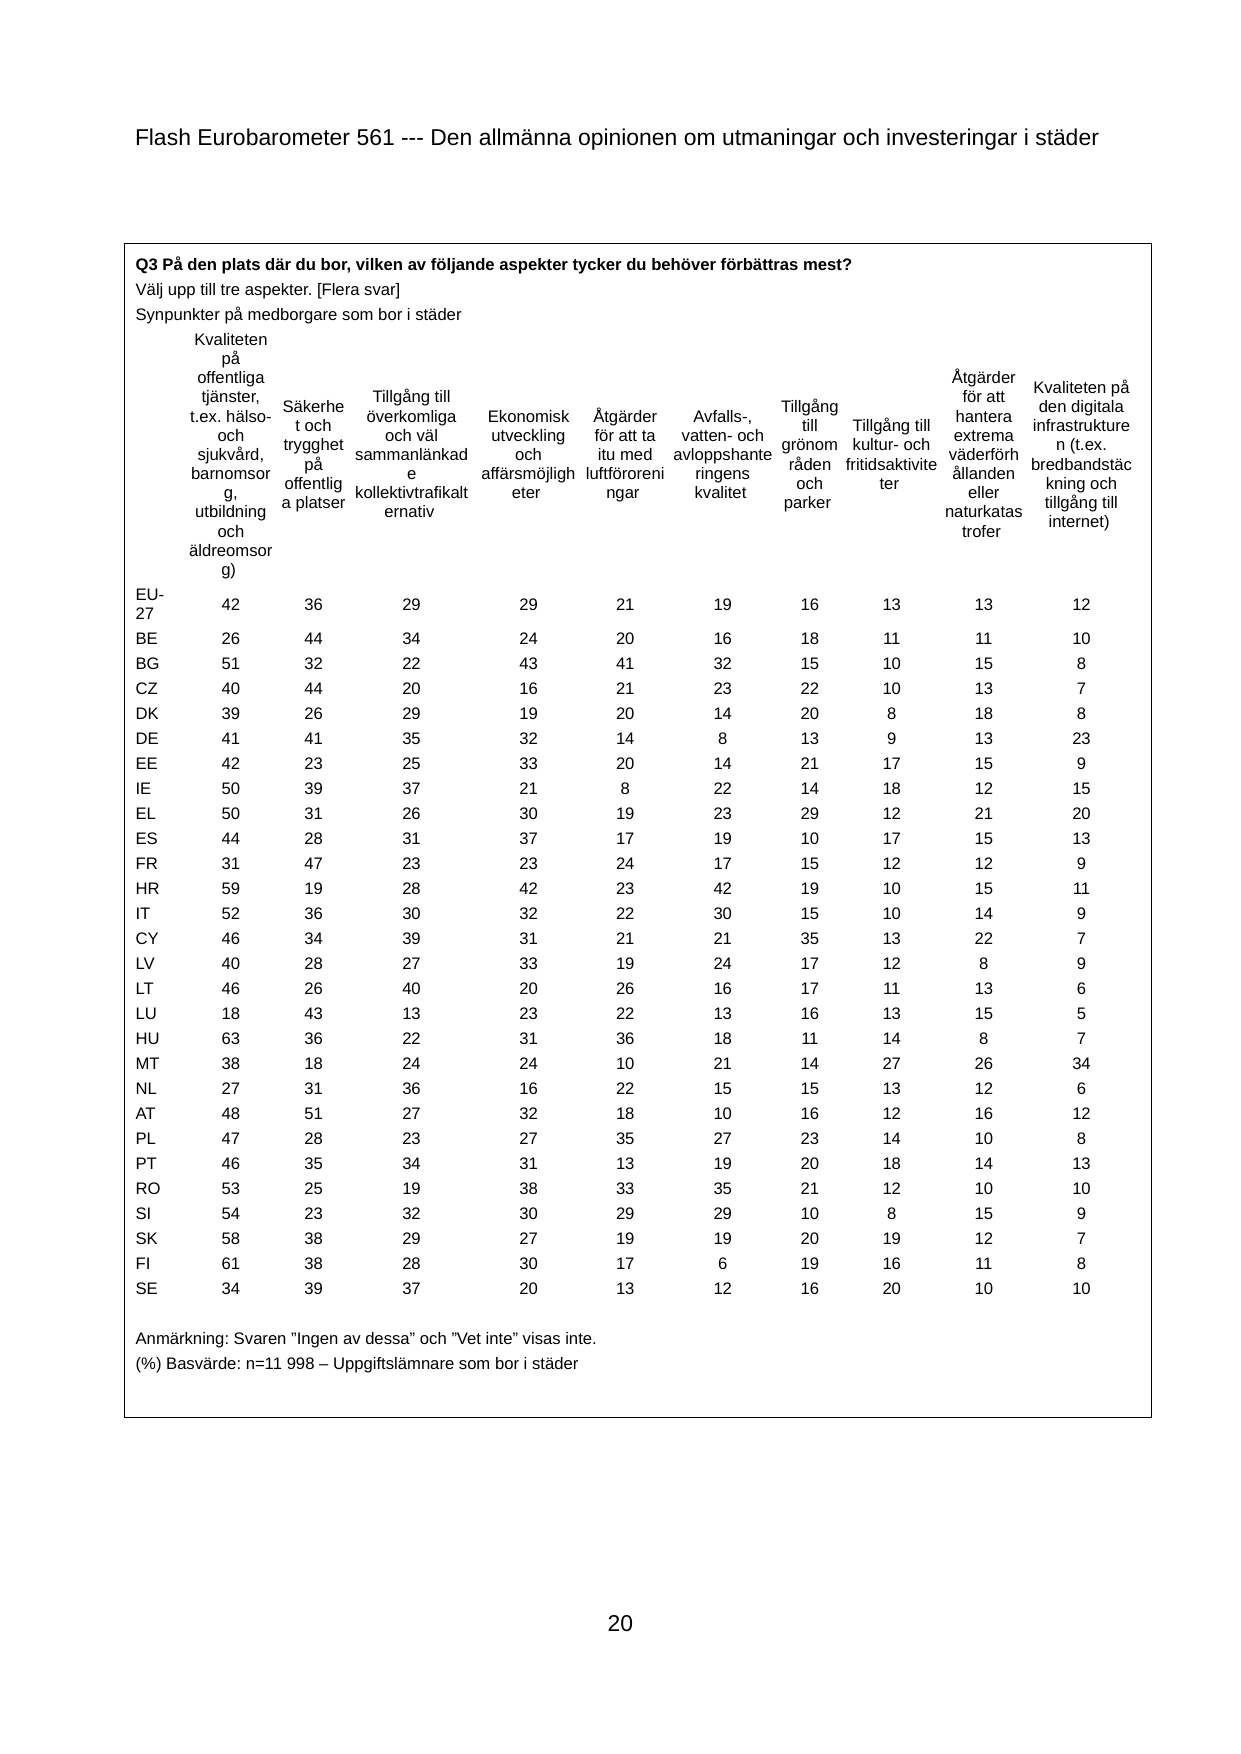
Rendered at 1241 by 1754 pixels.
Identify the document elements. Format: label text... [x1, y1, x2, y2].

table_cell 10 [842, 651, 941, 676]
table_cell SE [133, 1276, 183, 1301]
table_cell [133, 327, 183, 582]
table_cell 28 [278, 1126, 349, 1151]
table_cell 30 [474, 1251, 583, 1276]
table_cell 39 [349, 926, 474, 951]
table_cell 22 [778, 676, 842, 701]
table_cell 15 [941, 1201, 1026, 1226]
table_cell 8 [1026, 701, 1136, 726]
table_cell 13 [842, 926, 941, 951]
table_cell 34 [349, 1151, 474, 1176]
table_cell 29 [474, 582, 583, 626]
table_cell 31 [278, 801, 349, 826]
table_cell 22 [349, 651, 474, 676]
table_cell 13 [842, 582, 941, 626]
table_cell 12 [667, 1276, 778, 1301]
table_cell 26 [941, 1051, 1026, 1076]
table_cell 14 [667, 701, 778, 726]
table_cell 5 [1026, 1001, 1136, 1026]
table_cell 19 [667, 582, 778, 626]
table_cell FI [133, 1251, 183, 1276]
table_cell 14 [667, 751, 778, 776]
table_cell 51 [278, 1101, 349, 1126]
table_cell 24 [667, 951, 778, 976]
table_cell 31 [474, 1026, 583, 1051]
table_cell 13 [941, 726, 1026, 751]
table_cell BE [133, 626, 183, 651]
table_cell 41 [583, 651, 667, 676]
table_cell 36 [278, 1026, 349, 1051]
table_cell 21 [778, 1176, 842, 1201]
table_cell 39 [278, 1276, 349, 1301]
table_cell 8 [842, 701, 941, 726]
table_cell 15 [941, 876, 1026, 901]
table_cell ES [133, 826, 183, 851]
table_cell 24 [349, 1051, 474, 1076]
table_cell 23 [667, 801, 778, 826]
table_cell 16 [778, 1001, 842, 1026]
table_cell 8 [667, 726, 778, 751]
table_cell 27 [349, 951, 474, 976]
table_cell 15 [941, 1001, 1026, 1026]
table_cell 10 [1026, 1276, 1136, 1301]
table_cell 11 [1026, 876, 1136, 901]
table_cell EE [133, 751, 183, 776]
table_cell CZ [133, 676, 183, 701]
table_cell 19 [778, 876, 842, 901]
table_cell 23 [1026, 726, 1136, 751]
table_cell 46 [183, 1151, 278, 1176]
table_cell 61 [183, 1251, 278, 1276]
table_cell 23 [667, 676, 778, 701]
table_cell 33 [474, 951, 583, 976]
table_cell 8 [842, 1201, 941, 1226]
table_cell 54 [183, 1201, 278, 1226]
table_cell 12 [941, 776, 1026, 801]
table_cell 7 [1026, 1026, 1136, 1051]
table_cell 21 [583, 676, 667, 701]
table_cell 20 [349, 676, 474, 701]
table_cell 26 [349, 801, 474, 826]
table_cell 28 [278, 951, 349, 976]
table_cell 32 [474, 901, 583, 926]
table_cell 30 [349, 901, 474, 926]
table_cell 18 [842, 776, 941, 801]
table_cell 15 [778, 651, 842, 676]
table_cell [474, 1301, 583, 1326]
table_cell 27 [474, 1126, 583, 1151]
table_cell 9 [1026, 751, 1136, 776]
table_cell RO [133, 1176, 183, 1201]
table_cell 36 [278, 901, 349, 926]
table_cell 11 [842, 626, 941, 651]
table_cell 50 [183, 801, 278, 826]
table_cell 27 [349, 1101, 474, 1126]
table_cell 40 [183, 676, 278, 701]
table_cell 22 [349, 1026, 474, 1051]
table_cell 47 [183, 1126, 278, 1151]
table_cell 40 [183, 951, 278, 976]
table_cell 21 [583, 582, 667, 626]
table_cell 31 [474, 1151, 583, 1176]
table_cell 19 [778, 1251, 842, 1276]
table_cell 13 [583, 1276, 667, 1301]
table_cell 24 [583, 851, 667, 876]
table_cell [842, 1301, 941, 1326]
table_cell 19 [583, 951, 667, 976]
table_cell 46 [183, 976, 278, 1001]
table_cell 17 [842, 751, 941, 776]
table_cell 35 [349, 726, 474, 751]
table_cell Säkerhet och trygghet på offentliga platser [278, 327, 349, 582]
table_cell 12 [842, 851, 941, 876]
table_cell 25 [278, 1176, 349, 1201]
table_cell 23 [583, 876, 667, 901]
table_cell 15 [778, 851, 842, 876]
table_cell 16 [778, 1101, 842, 1126]
table_cell 35 [583, 1126, 667, 1151]
table_cell 23 [778, 1126, 842, 1151]
table_cell BG [133, 651, 183, 676]
table_cell 12 [941, 1076, 1026, 1101]
table_cell 18 [842, 1151, 941, 1176]
table_cell 12 [1026, 1101, 1136, 1126]
table_cell (%) Basvärde: n=11 998 – Uppgiftslämnare som bor i städer [133, 1351, 1136, 1376]
table_cell 26 [183, 626, 278, 651]
table_cell 29 [349, 582, 474, 626]
table_cell 52 [183, 901, 278, 926]
table_cell 6 [1026, 976, 1136, 1001]
table_cell 12 [842, 951, 941, 976]
table_cell 19 [349, 1176, 474, 1201]
table_cell 16 [941, 1101, 1026, 1126]
table_cell 34 [1026, 1051, 1136, 1076]
table_cell 29 [778, 801, 842, 826]
table_cell 28 [349, 1251, 474, 1276]
table_cell [278, 1301, 349, 1326]
table_cell 11 [842, 976, 941, 1001]
table_cell 14 [842, 1026, 941, 1051]
table_cell 63 [183, 1026, 278, 1051]
table_cell 19 [667, 1151, 778, 1176]
table_cell Kvaliteten på den digitala infrastrukturen (t.ex. bredbandstäckning och tillgång till internet) [1026, 327, 1136, 582]
table_cell 29 [349, 701, 474, 726]
table_cell 48 [183, 1101, 278, 1126]
table_cell 8 [941, 951, 1026, 976]
table_cell PL [133, 1126, 183, 1151]
table_cell 9 [842, 726, 941, 751]
table_cell 44 [278, 626, 349, 651]
table_cell 28 [278, 826, 349, 851]
table_cell 22 [583, 901, 667, 926]
table_cell [1026, 1301, 1136, 1326]
table_cell 39 [183, 701, 278, 726]
table_cell 13 [349, 1001, 474, 1026]
table_cell 10 [778, 826, 842, 851]
table_cell 23 [474, 851, 583, 876]
table_cell PT [133, 1151, 183, 1176]
table_cell DE [133, 726, 183, 751]
table_cell 50 [183, 776, 278, 801]
table_cell 15 [941, 826, 1026, 851]
table_cell 15 [667, 1076, 778, 1101]
table_cell 22 [667, 776, 778, 801]
table_cell 31 [349, 826, 474, 851]
table_cell 22 [583, 1001, 667, 1026]
table_cell 42 [183, 582, 278, 626]
table_cell 23 [278, 1201, 349, 1226]
table_cell 20 [474, 1276, 583, 1301]
table_cell 31 [474, 926, 583, 951]
table_cell 8 [1026, 651, 1136, 676]
table_cell 17 [778, 976, 842, 1001]
table_cell 19 [583, 1226, 667, 1251]
table_cell 16 [842, 1251, 941, 1276]
table_cell 12 [842, 1101, 941, 1126]
table_cell 17 [667, 851, 778, 876]
table_cell 10 [842, 876, 941, 901]
table_cell 10 [941, 1176, 1026, 1201]
table_cell 40 [349, 976, 474, 1001]
table_cell 8 [1026, 1251, 1136, 1276]
table_cell 29 [583, 1201, 667, 1226]
table_cell 9 [1026, 851, 1136, 876]
table_cell SK [133, 1226, 183, 1251]
table_cell 13 [667, 1001, 778, 1026]
table_cell 29 [667, 1201, 778, 1226]
table_cell 13 [941, 676, 1026, 701]
table_cell LU [133, 1001, 183, 1026]
table_cell 15 [778, 1076, 842, 1101]
table_cell FR [133, 851, 183, 876]
table_cell [183, 1301, 278, 1326]
table_cell 13 [583, 1151, 667, 1176]
table_cell 35 [667, 1176, 778, 1201]
table_cell 11 [941, 1251, 1026, 1276]
table_cell 43 [278, 1001, 349, 1026]
table_cell 38 [183, 1051, 278, 1076]
table_cell 24 [474, 626, 583, 651]
table_cell 13 [1026, 826, 1136, 851]
table_cell 33 [474, 751, 583, 776]
table_cell 23 [349, 851, 474, 876]
table_cell 36 [278, 582, 349, 626]
table_cell 9 [1026, 1201, 1136, 1226]
table_cell 20 [583, 751, 667, 776]
table_cell 35 [778, 926, 842, 951]
table_cell 53 [183, 1176, 278, 1201]
table_cell 20 [1026, 801, 1136, 826]
table_cell Åtgärder för att ta itu med luftföroreningar [583, 327, 667, 582]
table_cell AT [133, 1101, 183, 1126]
table_cell 21 [941, 801, 1026, 826]
table_cell 9 [1026, 901, 1136, 926]
table_cell 15 [778, 901, 842, 926]
table_cell LT [133, 976, 183, 1001]
table_cell 44 [183, 826, 278, 851]
table_cell 27 [474, 1226, 583, 1251]
table_cell 14 [778, 776, 842, 801]
table_cell 10 [778, 1201, 842, 1226]
table_cell NL [133, 1076, 183, 1101]
table_cell [133, 1301, 183, 1326]
table_cell 10 [583, 1051, 667, 1076]
table_cell Avfalls-, vatten- och avloppshanteringens kvalitet [667, 327, 778, 582]
table_cell 10 [941, 1276, 1026, 1301]
table_cell 32 [474, 726, 583, 751]
table_cell 32 [349, 1201, 474, 1226]
table_cell 19 [474, 701, 583, 726]
table_cell 15 [941, 651, 1026, 676]
table_cell 38 [278, 1251, 349, 1276]
table_cell 34 [349, 626, 474, 651]
table_cell 18 [583, 1101, 667, 1126]
table_cell 19 [842, 1226, 941, 1251]
table_cell 28 [349, 876, 474, 901]
table_cell 13 [842, 1001, 941, 1026]
table_cell 19 [667, 1226, 778, 1251]
table_cell 15 [941, 751, 1026, 776]
table_cell 23 [474, 1001, 583, 1026]
table_cell 41 [183, 726, 278, 751]
table_cell Tillgång till överkomliga och väl sammanlänkade kollektivtrafikalternativ [349, 327, 474, 582]
table_cell 10 [1026, 1176, 1136, 1201]
table_cell 32 [278, 651, 349, 676]
table_cell 14 [778, 1051, 842, 1076]
table_cell 26 [583, 976, 667, 1001]
table_cell 30 [474, 801, 583, 826]
table_cell Åtgärder för att hantera extrema väderförhållanden eller naturkatastrofer [941, 327, 1026, 582]
table_cell EU-27 [133, 582, 183, 626]
table_cell 7 [1026, 676, 1136, 701]
table_cell 16 [474, 676, 583, 701]
table_cell 59 [183, 876, 278, 901]
table_cell 20 [583, 701, 667, 726]
table_cell 17 [583, 826, 667, 851]
table_cell 39 [278, 776, 349, 801]
table_cell 10 [941, 1126, 1026, 1151]
table_cell 6 [667, 1251, 778, 1276]
table_cell 14 [842, 1126, 941, 1151]
table_cell 35 [278, 1151, 349, 1176]
table_cell 21 [667, 1051, 778, 1076]
table_cell DK [133, 701, 183, 726]
table_cell 18 [778, 626, 842, 651]
table_cell 42 [183, 751, 278, 776]
table_cell 13 [941, 582, 1026, 626]
table_cell 20 [778, 1151, 842, 1176]
table_cell 37 [474, 826, 583, 851]
table_cell 23 [349, 1126, 474, 1151]
table_cell 34 [183, 1276, 278, 1301]
table_cell 30 [474, 1201, 583, 1226]
table_cell MT [133, 1051, 183, 1076]
table_cell 21 [583, 926, 667, 951]
table_cell 20 [474, 976, 583, 1001]
table_cell 23 [278, 751, 349, 776]
table_cell 17 [778, 951, 842, 976]
table_cell 42 [474, 876, 583, 901]
table_cell SI [133, 1201, 183, 1226]
table_cell 16 [667, 976, 778, 1001]
table_cell 17 [583, 1251, 667, 1276]
table_cell 18 [941, 701, 1026, 726]
table_cell [667, 1301, 778, 1326]
table_cell 17 [842, 826, 941, 851]
table_cell 27 [667, 1126, 778, 1151]
table_cell [349, 1301, 474, 1326]
table_cell 34 [278, 926, 349, 951]
table_cell 33 [583, 1176, 667, 1201]
table_cell 14 [941, 1151, 1026, 1176]
table_cell 42 [667, 876, 778, 901]
table_cell 43 [474, 651, 583, 676]
table_cell 11 [941, 626, 1026, 651]
table_cell 30 [667, 901, 778, 926]
table_cell 58 [183, 1226, 278, 1251]
table_cell CY [133, 926, 183, 951]
table_cell 12 [1026, 582, 1136, 626]
table_cell 16 [474, 1076, 583, 1101]
table_cell 14 [941, 901, 1026, 926]
table_cell 38 [474, 1176, 583, 1201]
table_cell 31 [183, 851, 278, 876]
table_cell 37 [349, 776, 474, 801]
table_cell 18 [667, 1026, 778, 1051]
table_cell 8 [1026, 1126, 1136, 1151]
table_cell 22 [583, 1076, 667, 1101]
table_cell 21 [474, 776, 583, 801]
table_cell 13 [778, 726, 842, 751]
table_cell 13 [1026, 1151, 1136, 1176]
table_header Q3 På den plats där du bor, vilken av följande aspekter tycker du behöver förbättras mest? [133, 252, 1136, 277]
table_cell 13 [842, 1076, 941, 1101]
table_cell 12 [941, 851, 1026, 876]
table_cell 16 [778, 1276, 842, 1301]
table_cell 36 [349, 1076, 474, 1101]
table_cell LV [133, 951, 183, 976]
table_cell 27 [183, 1076, 278, 1101]
table_cell 10 [842, 676, 941, 701]
table_cell 31 [278, 1076, 349, 1101]
table_cell 16 [778, 582, 842, 626]
table_cell IE [133, 776, 183, 801]
table_cell IT [133, 901, 183, 926]
table_cell 20 [778, 1226, 842, 1251]
table_cell 29 [349, 1226, 474, 1251]
table_cell 6 [1026, 1076, 1136, 1101]
table_cell 20 [778, 701, 842, 726]
table_cell [941, 1301, 1026, 1326]
table_cell 27 [842, 1051, 941, 1076]
table_cell 36 [583, 1026, 667, 1051]
table_cell Kvaliteten på offentliga tjänster, t.ex. hälso- och sjukvård, barnomsorg, utbildning och äldreomsorg) [183, 327, 278, 582]
table_cell 8 [941, 1026, 1026, 1051]
table_cell 22 [941, 926, 1026, 951]
table_cell 46 [183, 926, 278, 951]
table_cell [583, 1301, 667, 1326]
table_cell EL [133, 801, 183, 826]
table_cell 21 [778, 751, 842, 776]
table_cell 13 [941, 976, 1026, 1001]
table_cell 25 [349, 751, 474, 776]
table_cell 19 [583, 801, 667, 826]
table_cell 38 [278, 1226, 349, 1251]
table_cell 47 [278, 851, 349, 876]
table_cell 16 [667, 626, 778, 651]
table_cell Tillgång till kultur- och fritidsaktiviteter [842, 327, 941, 582]
table_cell 9 [1026, 951, 1136, 976]
table_cell [778, 1301, 842, 1326]
table_cell 12 [941, 1226, 1026, 1251]
table_cell 51 [183, 651, 278, 676]
table_cell 19 [278, 876, 349, 901]
table_cell 10 [842, 901, 941, 926]
table_cell 26 [278, 976, 349, 1001]
table_cell 14 [583, 726, 667, 751]
table_cell 20 [583, 626, 667, 651]
table_cell HR [133, 876, 183, 901]
table_cell 8 [583, 776, 667, 801]
table_cell 10 [1026, 626, 1136, 651]
table_cell 26 [278, 701, 349, 726]
table_cell HU [133, 1026, 183, 1051]
table_cell 32 [667, 651, 778, 676]
table_cell 7 [1026, 926, 1136, 951]
table_cell Välj upp till tre aspekter. [Flera svar] [133, 277, 1136, 302]
table_cell Tillgång till grönområden och parker [778, 327, 842, 582]
table_cell 24 [474, 1051, 583, 1076]
table_cell 10 [667, 1101, 778, 1126]
table_cell 20 [842, 1276, 941, 1301]
table_cell 32 [474, 1101, 583, 1126]
table_cell 18 [278, 1051, 349, 1076]
table_cell 15 [1026, 776, 1136, 801]
table_cell 21 [667, 926, 778, 951]
table_cell 19 [667, 826, 778, 851]
table_cell 37 [349, 1276, 474, 1301]
table_cell 11 [778, 1026, 842, 1051]
table_cell Ekonomisk utveckling och affärsmöjligheter [474, 327, 583, 582]
table_cell Synpunkter på medborgare som bor i städer [133, 302, 1136, 327]
table_cell 18 [183, 1001, 278, 1026]
table_cell Anmärkning: Svaren ”Ingen av dessa” och ”Vet inte” visas inte. [133, 1326, 1136, 1351]
table_cell 12 [842, 1176, 941, 1201]
table_cell 12 [842, 801, 941, 826]
table_cell 7 [1026, 1226, 1136, 1251]
table_cell 44 [278, 676, 349, 701]
table_cell 41 [278, 726, 349, 751]
